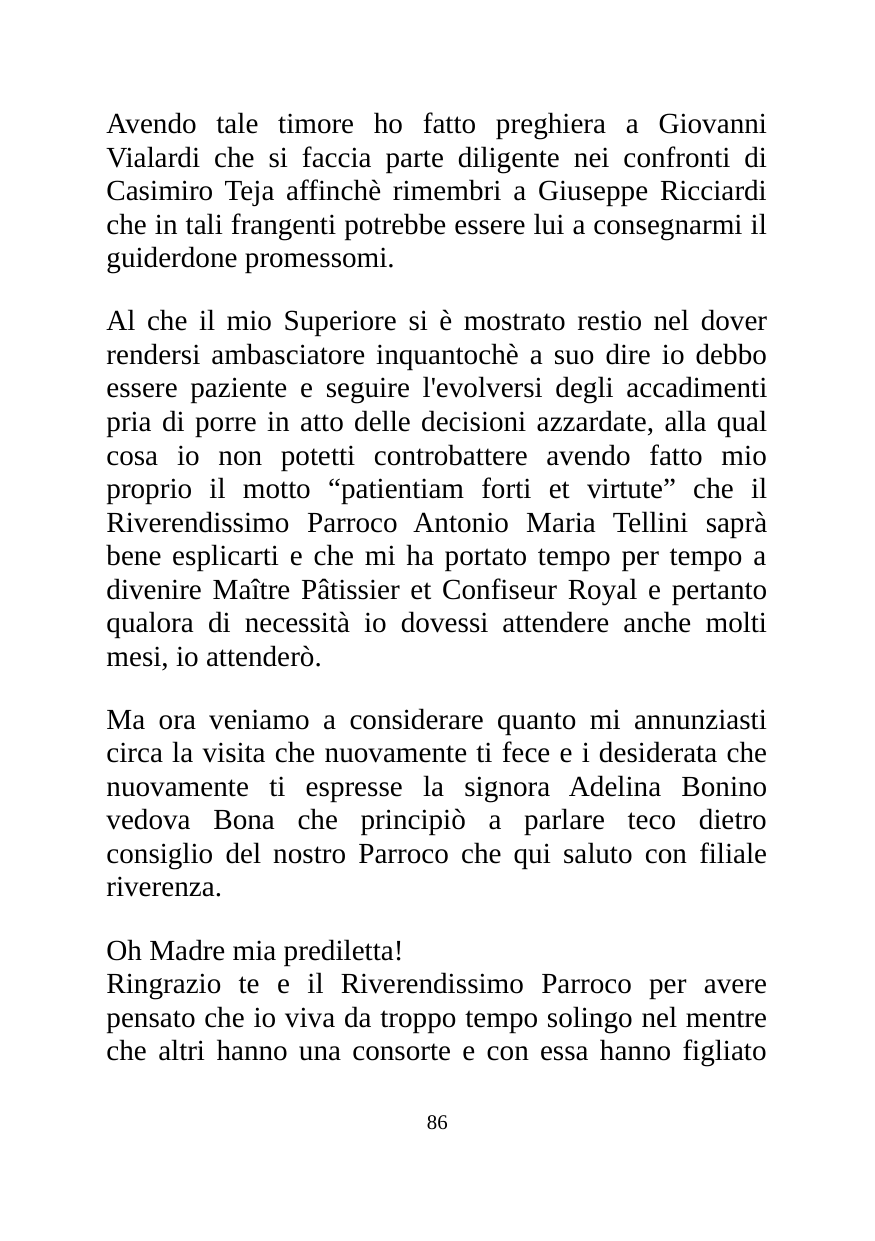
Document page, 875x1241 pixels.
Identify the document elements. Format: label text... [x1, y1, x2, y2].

text Al che il mio Superiore si è mostrato restio nel dover rendersi ambasciatore inquantochè a suo dire io debbo essere paziente e seguire l'evolversi degli accadimenti pria di porre in atto delle decisioni azzardate, alla qual cosa io non potetti controbattere avendo fatto mio proprio il motto “patientiam forti et virtute” che il Riverendissimo Parroco Antonio Maria Tellini saprà bene esplicarti e che mi ha portato tempo per tempo a divenire Maître Pâtissier et Confiseur Royal e pertanto qualora di necessità io dovessi attendere anche molti mesi, io attenderò. [106, 303, 768, 672]
text Ma ora veniamo a considerare quanto mi annunziasti circa la visita che nuovamente ti fece e i desiderata che nuovamente ti espresse la signora Adelina Bonino vedova Bona che principiò a parlare teco dietro consiglio del nostro Parroco che qui saluto con filiale riverenza. [106, 702, 768, 903]
text Oh Madre mia prediletta! [106, 933, 768, 966]
text Avendo tale timore ho fatto preghiera a Giovanni Vialardi che si faccia parte diligente nei confronti di Casimiro Teja affinchè rimembri a Giuseppe Ricciardi che in tali frangenti potrebbe essere lui a consegnarmi il guiderdone promessomi. [106, 106, 768, 274]
text Ringrazio te e il Riverendissimo Parroco per avere pensato che io viva da troppo tempo solingo nel mentre che altri hanno una consorte e con essa hanno figliato [106, 966, 768, 1067]
